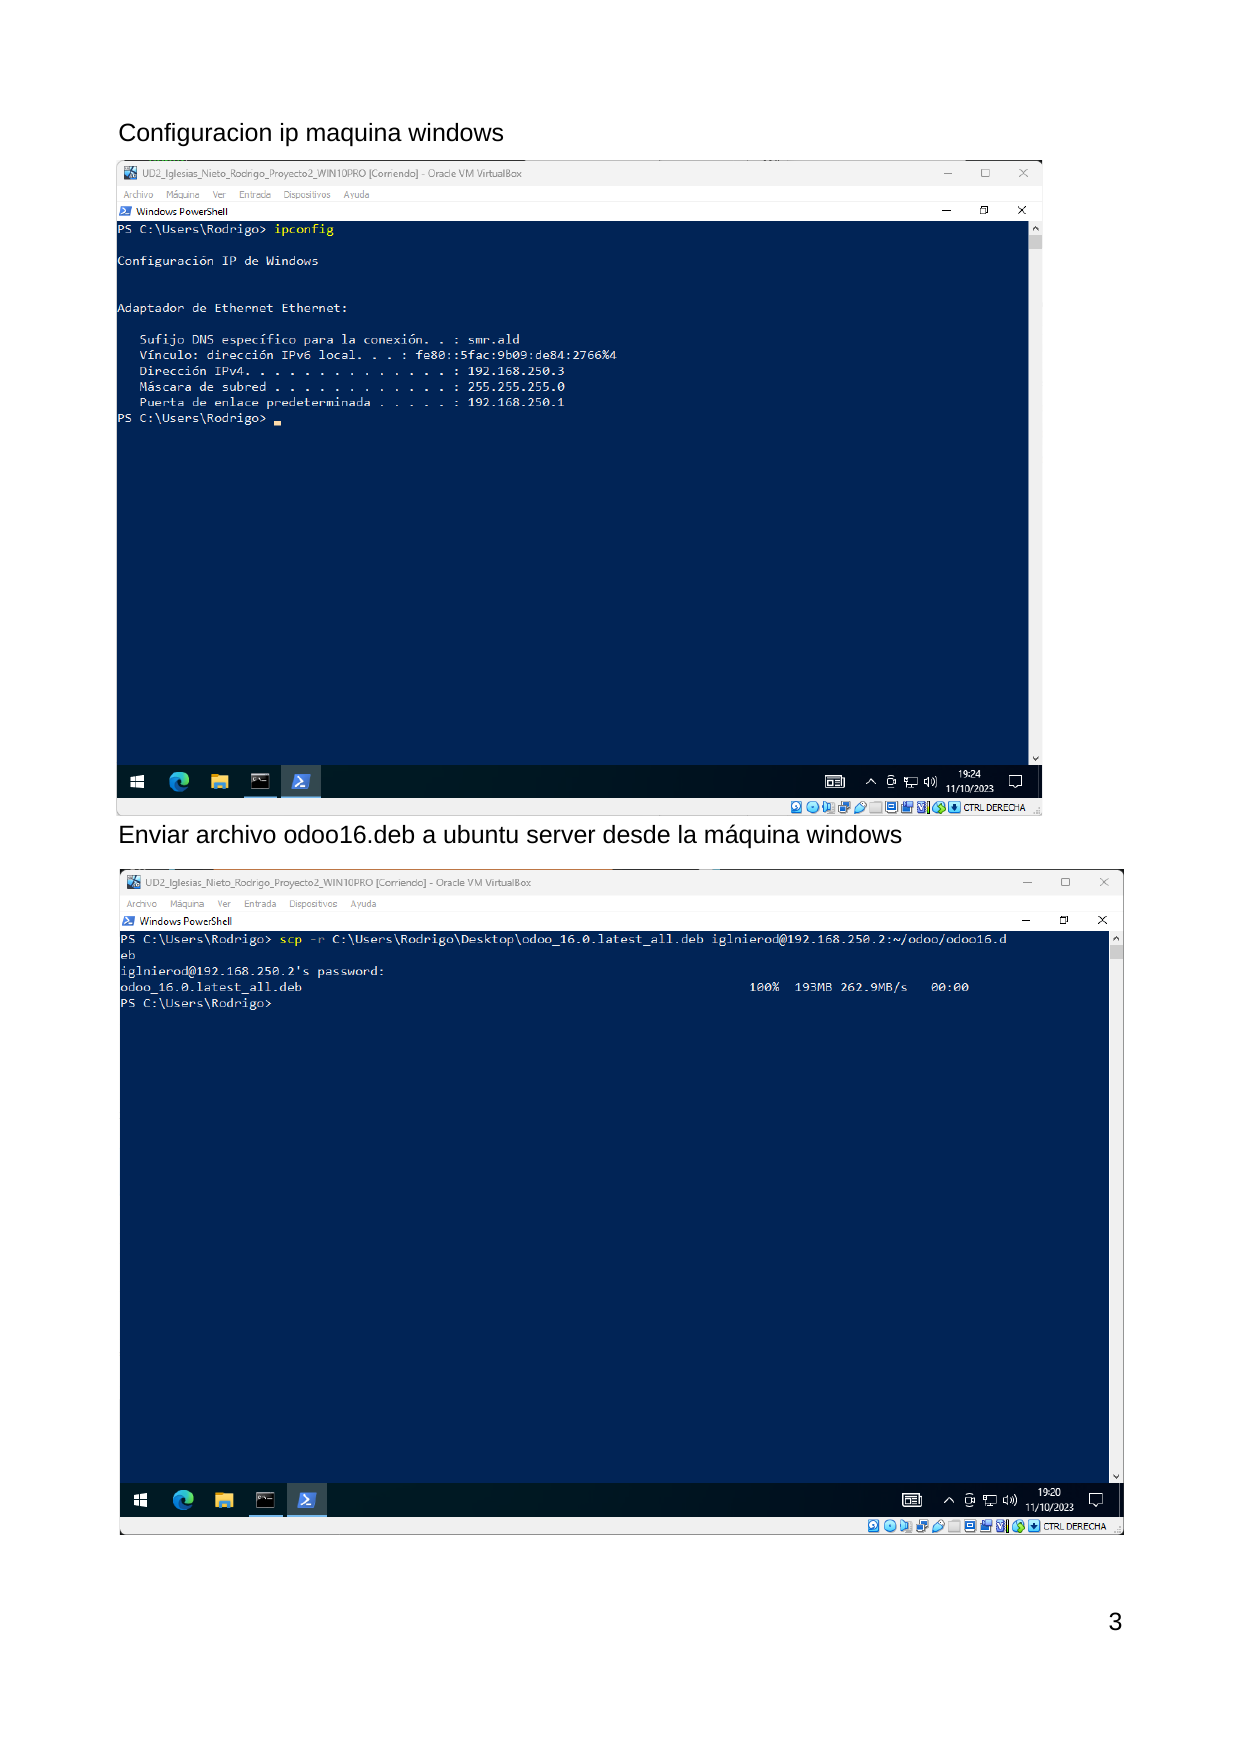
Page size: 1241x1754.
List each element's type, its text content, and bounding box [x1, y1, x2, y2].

picture [119, 869, 1124, 1535]
text Enviar archivo odoo16.deb a ubuntu server desde la máquina windows [118, 816, 1122, 849]
text Configuracion ip maquina windows [118, 118, 1122, 147]
picture [116, 160, 1043, 816]
